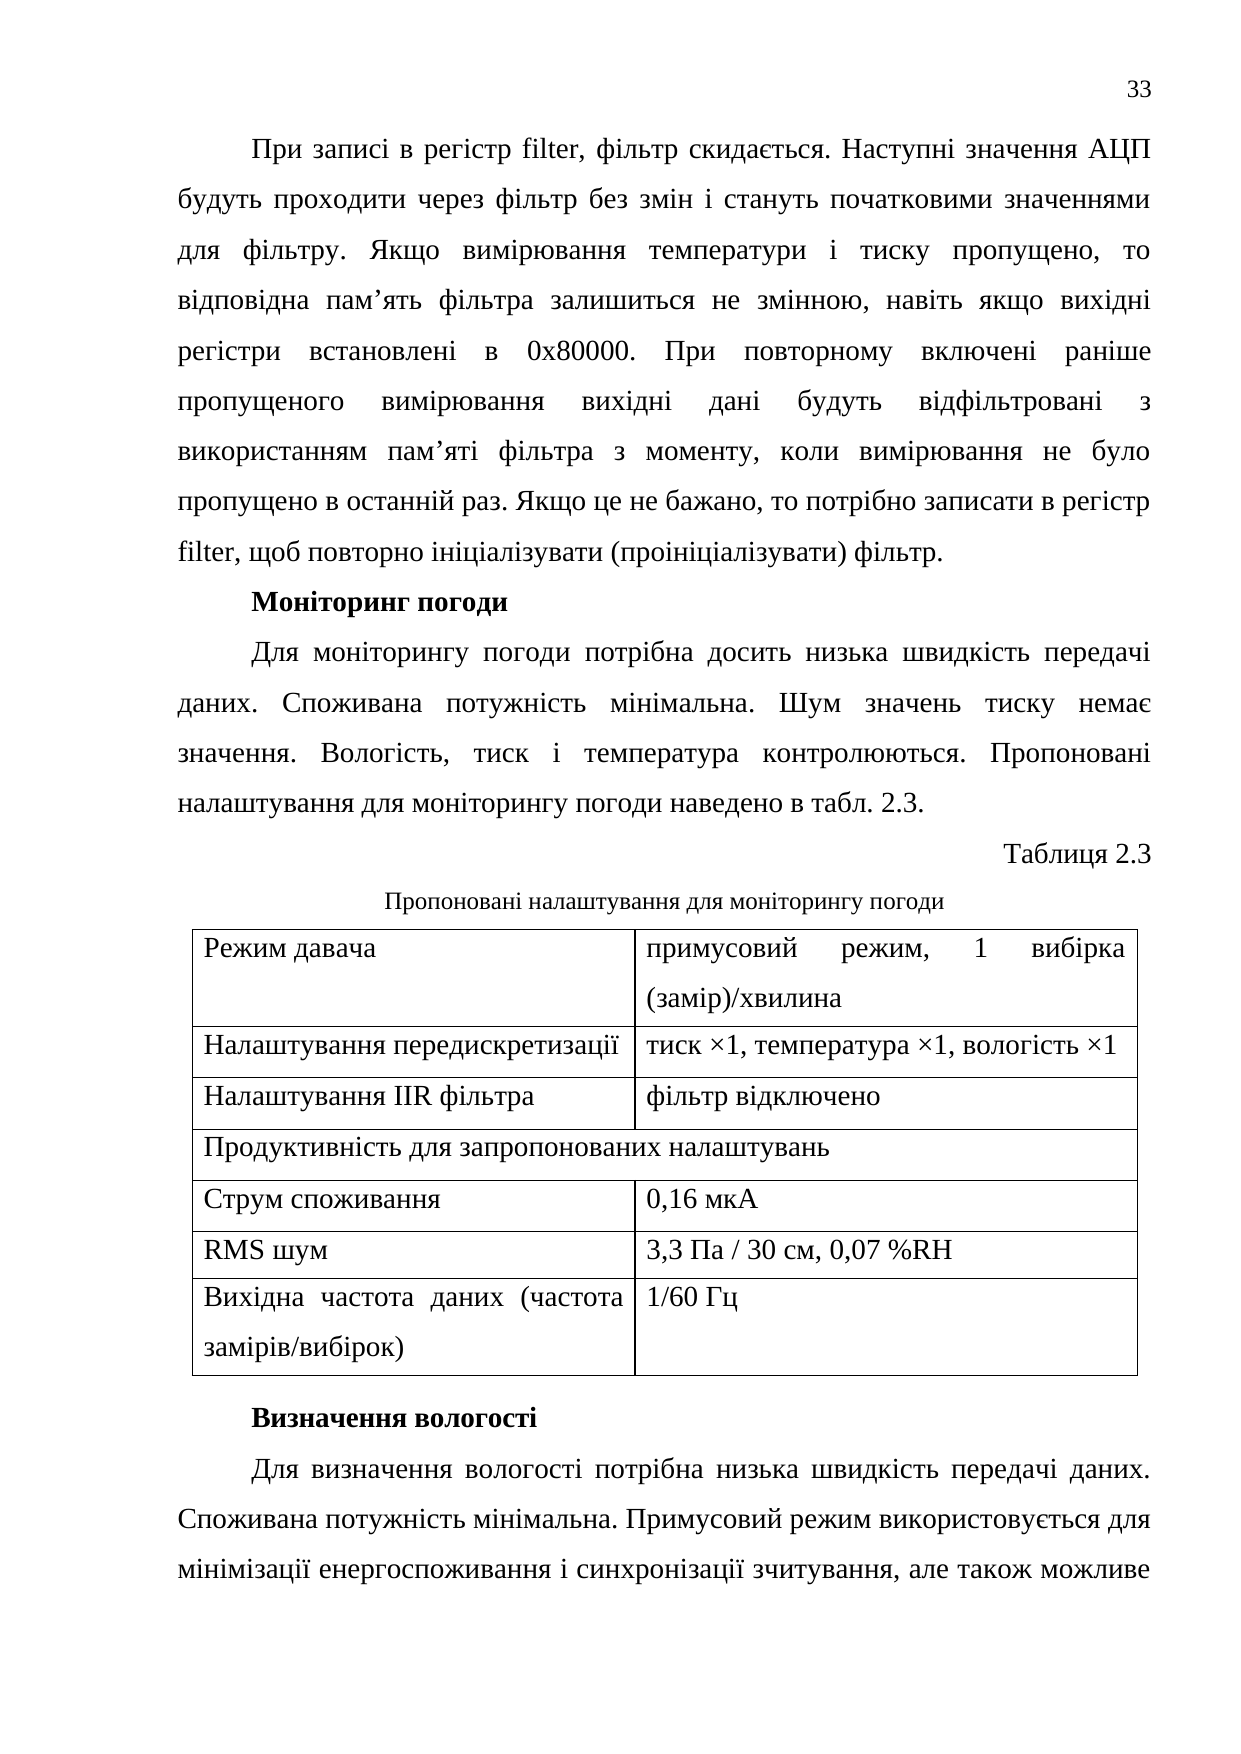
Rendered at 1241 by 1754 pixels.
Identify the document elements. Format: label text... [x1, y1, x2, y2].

table_cell Продуктивність для запропонованих налаштувань [193, 1130, 1137, 1180]
text Пропоновані налаштування для моніторингу погоди [177, 886, 1152, 915]
table_cell Вихідна частота даних (частота замірів/вибірок) [193, 1279, 634, 1374]
table_cell 0,16 мкА [636, 1181, 1137, 1231]
text Визначення вологості [177, 1401, 1073, 1434]
table_cell 1/60 Гц [636, 1279, 1137, 1374]
table_cell 3,3 Па / 30 см, 0,07 %RH [636, 1232, 1137, 1278]
text Моніторинг погоди [177, 584, 1075, 618]
table_cell Налаштування IIR фільтра [193, 1078, 634, 1128]
table_cell RMS шум [193, 1232, 634, 1278]
table_header Режим давача [193, 930, 634, 1026]
text При записі в регістр filter, фільтр скидається. Наступні значення АЦП будуть проходити через фільтр без змін і стануть початковими значеннями для фільтру. Якщо вимірювання температури і тиску пропущено, то відповідна пам’ять фільтра залишиться не змінною, навіть якщо вихідні регістри встановлені в 0x80000. При повторному включені раніше пропущеного вимірювання вихідні дані будуть відфільтровані з використанням пам’яті фільтра з моменту, коли вимірювання не було пропущено в останній раз. Якщо це не бажано, то потрібно записати в регістр filter, щоб повторно ініціалізувати (проініціалізувати) фільтр. [177, 131, 1152, 567]
text Для визначення вологості потрібна низька швидкість передачі даних. Споживана потужність мінімальна. Примусовий режим використовується для мінімізації енергоспоживання і синхронізації зчитування, але також можливе [177, 1451, 1152, 1585]
table_cell Струм споживання [193, 1181, 634, 1231]
table_cell тиск ×1, температура ×1, вологість ×1 [636, 1027, 1137, 1077]
text Таблиця 2.3 [177, 836, 1152, 869]
table_cell Налаштування передискретизації [193, 1027, 634, 1077]
table_header примусовий режим, 1 вибірка (замір)/хвилина [636, 930, 1137, 1026]
table_cell фільтр відключено [636, 1078, 1137, 1128]
text Для моніторингу погоди потрібна досить низька швидкість передачі даних. Споживана потужність мінімальна. Шум значень тиску немає значення. Вологість, тиск і температура контролюються. Пропоновані налаштування для моніторингу погоди наведено в табл. 2.3. [177, 634, 1152, 819]
